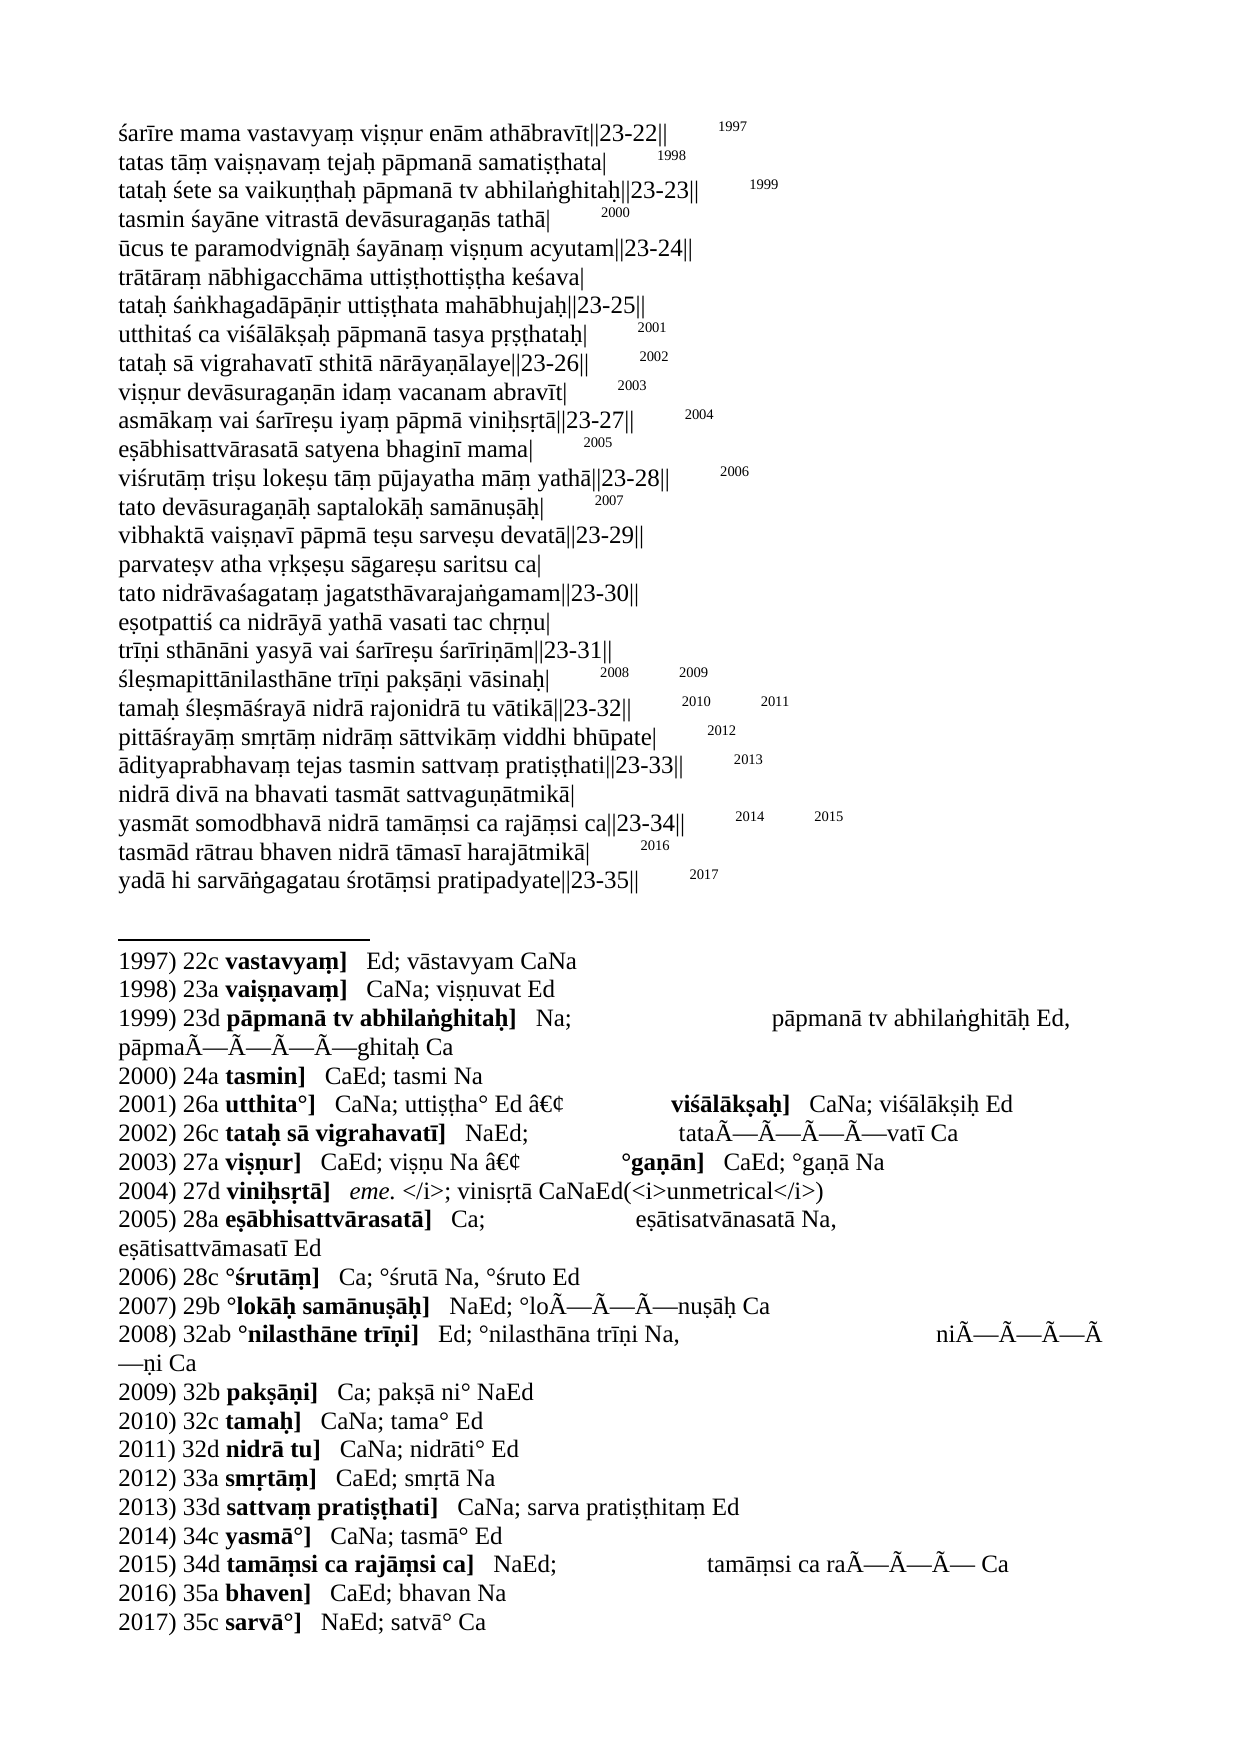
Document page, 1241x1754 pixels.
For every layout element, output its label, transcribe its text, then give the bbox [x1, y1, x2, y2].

text trātāraṃ nābhigacchāma uttiṣṭhottiṣṭha keśava| [118, 262, 1122, 291]
text ) 32c tamaḥ] CaNa; tama° Ed [118, 1406, 1122, 1434]
text ) 26c tataḥ sā vigrahavatī] NaEd; tataÃ—Ã—Ã—Ã—vatī Ca [118, 1118, 1122, 1147]
text asmākaṃ vai śarīreṣu iyaṃ pāpmā viniḥsṛtā||23-27|| [118, 406, 1122, 434]
text ) 35a bhaven] CaEd; bhavan Na [118, 1578, 1122, 1607]
text tasmād rātrau bhaven nidrā tāmasī harajātmikā| [118, 837, 1122, 866]
text yadā hi sarvāṅgagatau śrotāṃsi pratipadyate||23-35|| [118, 866, 1122, 894]
text tato nidrāvaśagataṃ jagatsthāvarajaṅgamam||23-30|| [118, 578, 1122, 607]
text ūcus te paramodvignāḥ śayānaṃ viṣṇum acyutam||23-24|| [118, 233, 1122, 262]
text ādityaprabhavaṃ tejas tasmin sattvaṃ pratiṣṭhati||23-33|| [118, 751, 1122, 779]
text ) 32ab °nilasthāne trīṇi] Ed; °nilasthāna trīṇi Na, niÃ—Ã—Ã—Ã—ṇi Ca [118, 1319, 1122, 1377]
text ) 29b °lokāḥ samānuṣāḥ] NaEd; °loÃ—Ã—Ã—nuṣāḥ Ca [118, 1291, 1122, 1319]
text viśrutāṃ triṣu lokeṣu tāṃ pūjayatha māṃ yathā||23-28|| [118, 463, 1122, 492]
text ) 23a vaiṣṇavaṃ] CaNa; viṣṇuvat Ed [118, 974, 1122, 1003]
text tataḥ śaṅkhagadāpāṇir uttiṣṭhata mahābhujaḥ||23-25|| [118, 291, 1122, 319]
text ) 34c yasmā°] CaNa; tasmā° Ed [118, 1521, 1122, 1549]
text ) 28a eṣābhisattvārasatā] Ca; eṣātisatvānasatā Na, eṣātisattvāmasatī Ed [118, 1204, 1122, 1262]
text śleṣmapittānilasthāne trīṇi pakṣāṇi vāsinaḥ| [118, 664, 1122, 693]
text eṣotpattiś ca nidrāyā yathā vasati tac chṛṇu| [118, 607, 1122, 636]
text utthitaś ca viśālākṣaḥ pāpmanā tasya pṛṣṭhataḥ| [118, 319, 1122, 348]
text ) 34d tamāṃsi ca rajāṃsi ca] NaEd; tamāṃsi ca raÃ—Ã—Ã— Ca [118, 1549, 1122, 1578]
text ) 24a tasmin] CaEd; tasmi Na [118, 1061, 1122, 1089]
text tamaḥ śleṣmāśrayā nidrā rajonidrā tu vātikā||23-32|| [118, 693, 1122, 722]
text yasmāt somodbhavā nidrā tamāṃsi ca rajāṃsi ca||23-34|| [118, 808, 1122, 837]
text tato devāsuragaṇāḥ saptalokāḥ samānuṣāḥ| [118, 492, 1122, 521]
text pittāśrayāṃ smṛtāṃ nidrāṃ sāttvikāṃ viddhi bhūpate| [118, 722, 1122, 751]
text ) 26a utthita°] CaNa; uttiṣṭha° Ed â€¢ viśālākṣaḥ] CaNa; viśālākṣiḥ Ed [118, 1089, 1122, 1118]
text viṣṇur devāsuragaṇān idaṃ vacanam abravīt| [118, 377, 1122, 406]
text vibhaktā vaiṣṇavī pāpmā teṣu sarveṣu devatā||23-29|| [118, 521, 1122, 549]
text ) 33a smṛtāṃ] CaEd; smṛtā Na [118, 1463, 1122, 1492]
text tataḥ sā vigrahavatī sthitā nārāyaṇālaye||23-26|| [118, 348, 1122, 377]
text ) 28c °śrutāṃ] Ca; °śrutā Na, °śruto Ed [118, 1262, 1122, 1291]
text nidrā divā na bhavati tasmāt sattvaguṇātmikā| [118, 779, 1122, 808]
text tatas tāṃ vaiṣṇavaṃ tejaḥ pāpmanā samatiṣṭhata| [118, 147, 1122, 176]
text tasmin śayāne vitrastā devāsuragaṇās tathā| [118, 204, 1122, 233]
text ) 27d viniḥsṛtā] eme. </i>; vinisṛtā CaNaEd(<i>unmetrical</i>) [118, 1176, 1122, 1204]
text ) 35c sarvā°] NaEd; satvā° Ca [118, 1607, 1122, 1636]
text ) 33d sattvaṃ pratiṣṭhati] CaNa; sarva pratiṣṭhitaṃ Ed [118, 1492, 1122, 1521]
text ) 32b pakṣāṇi] Ca; pakṣā ni° NaEd [118, 1377, 1122, 1406]
text eṣābhisattvārasatā satyena bhaginī mama| [118, 434, 1122, 463]
text śarīre mama vastavyaṃ viṣṇur enām athābravīt||23-22|| [118, 118, 1122, 147]
text tataḥ śete sa vaikuṇṭhaḥ pāpmanā tv abhilaṅghitaḥ||23-23|| [118, 176, 1122, 204]
text trīṇi sthānāni yasyā vai śarīreṣu śarīriṇām||23-31|| [118, 636, 1122, 664]
text ) 23d pāpmanā tv abhilaṅghitaḥ] Na; pāpmanā tv abhilaṅghitāḥ Ed, pāpmaÃ—Ã—Ã—Ã—ghitaḥ Ca [118, 1003, 1122, 1061]
text ) 22c vastavyaṃ] Ed; vāstavyam CaNa [118, 946, 1122, 974]
text ) 27a viṣṇur] CaEd; viṣṇu Na â€¢ °gaṇān] CaEd; °gaṇā Na [118, 1147, 1122, 1176]
text parvateṣv atha vṛkṣeṣu sāgareṣu saritsu ca| [118, 549, 1122, 578]
text ) 32d nidrā tu] CaNa; nidrāti° Ed [118, 1434, 1122, 1463]
